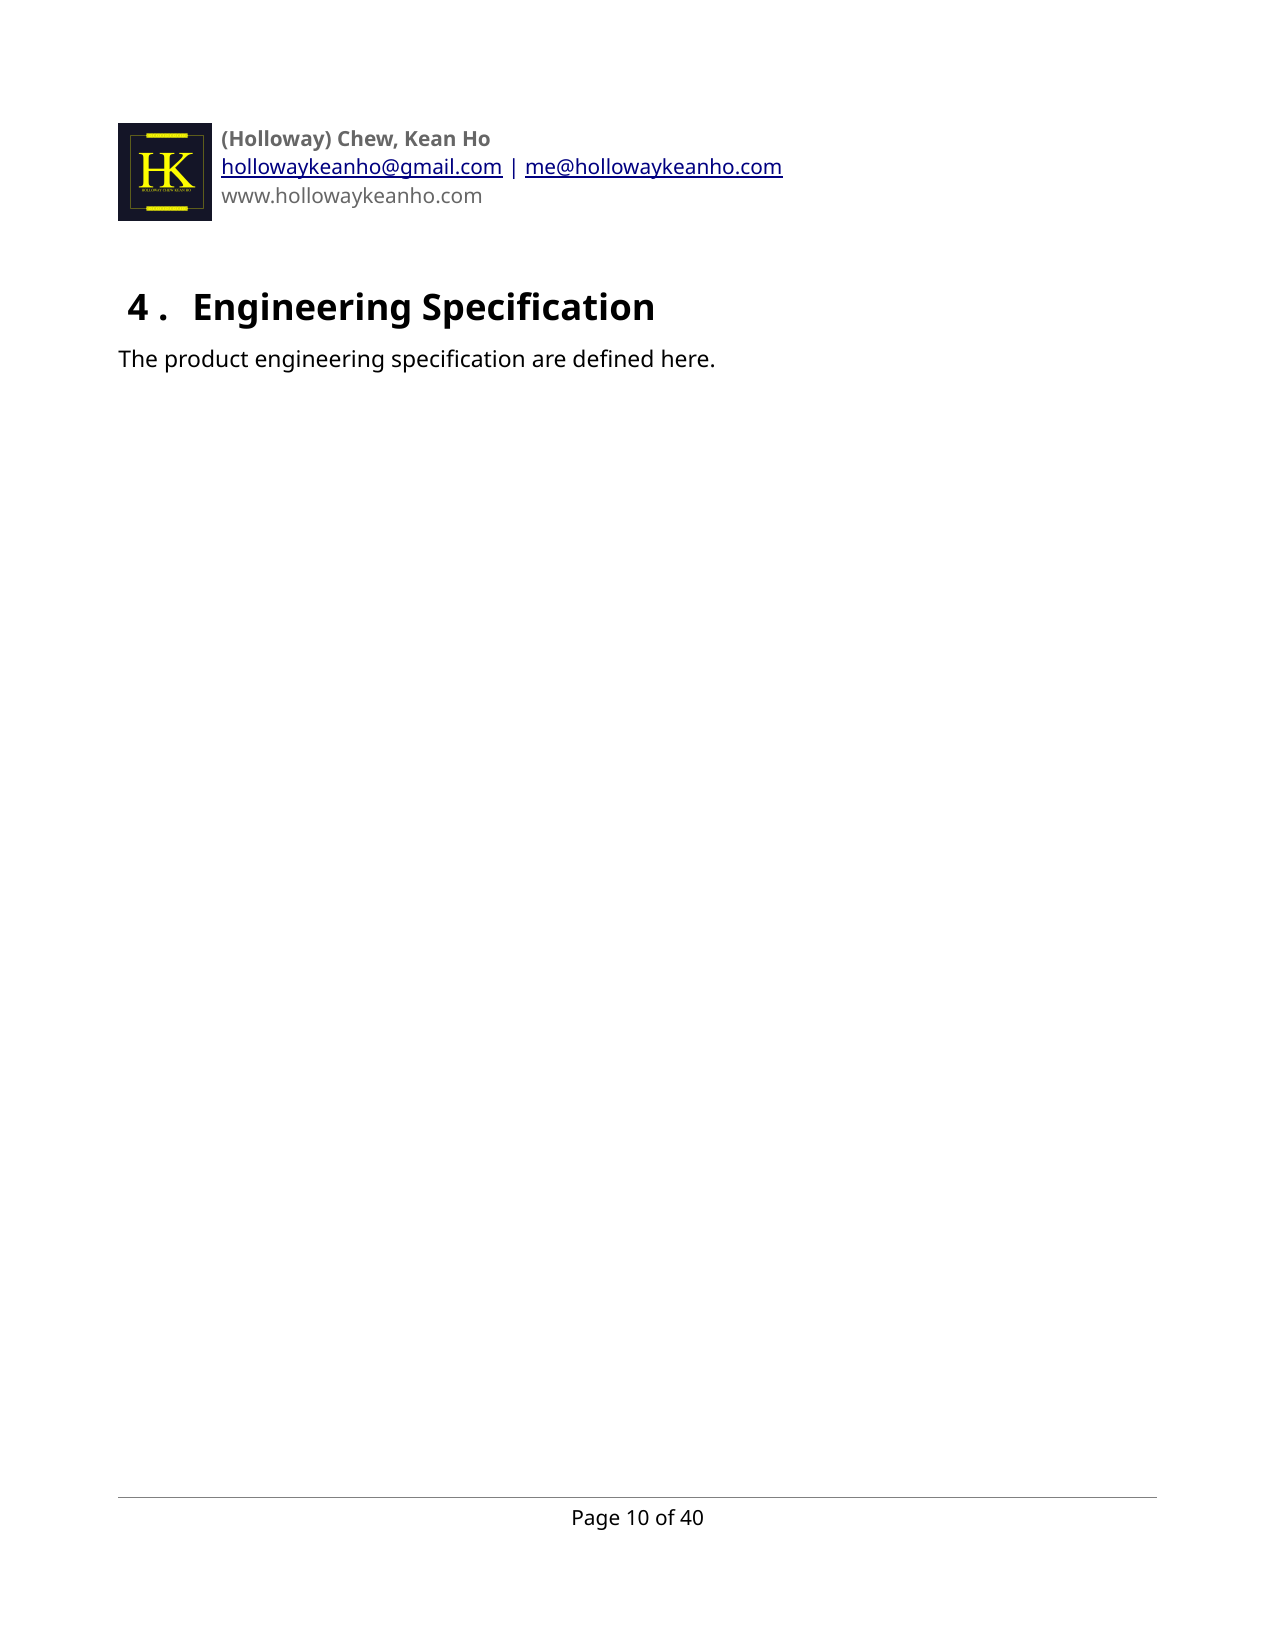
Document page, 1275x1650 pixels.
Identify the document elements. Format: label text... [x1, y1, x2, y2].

picture [118, 123, 212, 221]
subtitle Engineering Specification [118, 281, 1157, 331]
text The product engineering specification are defined here. [118, 343, 1157, 374]
